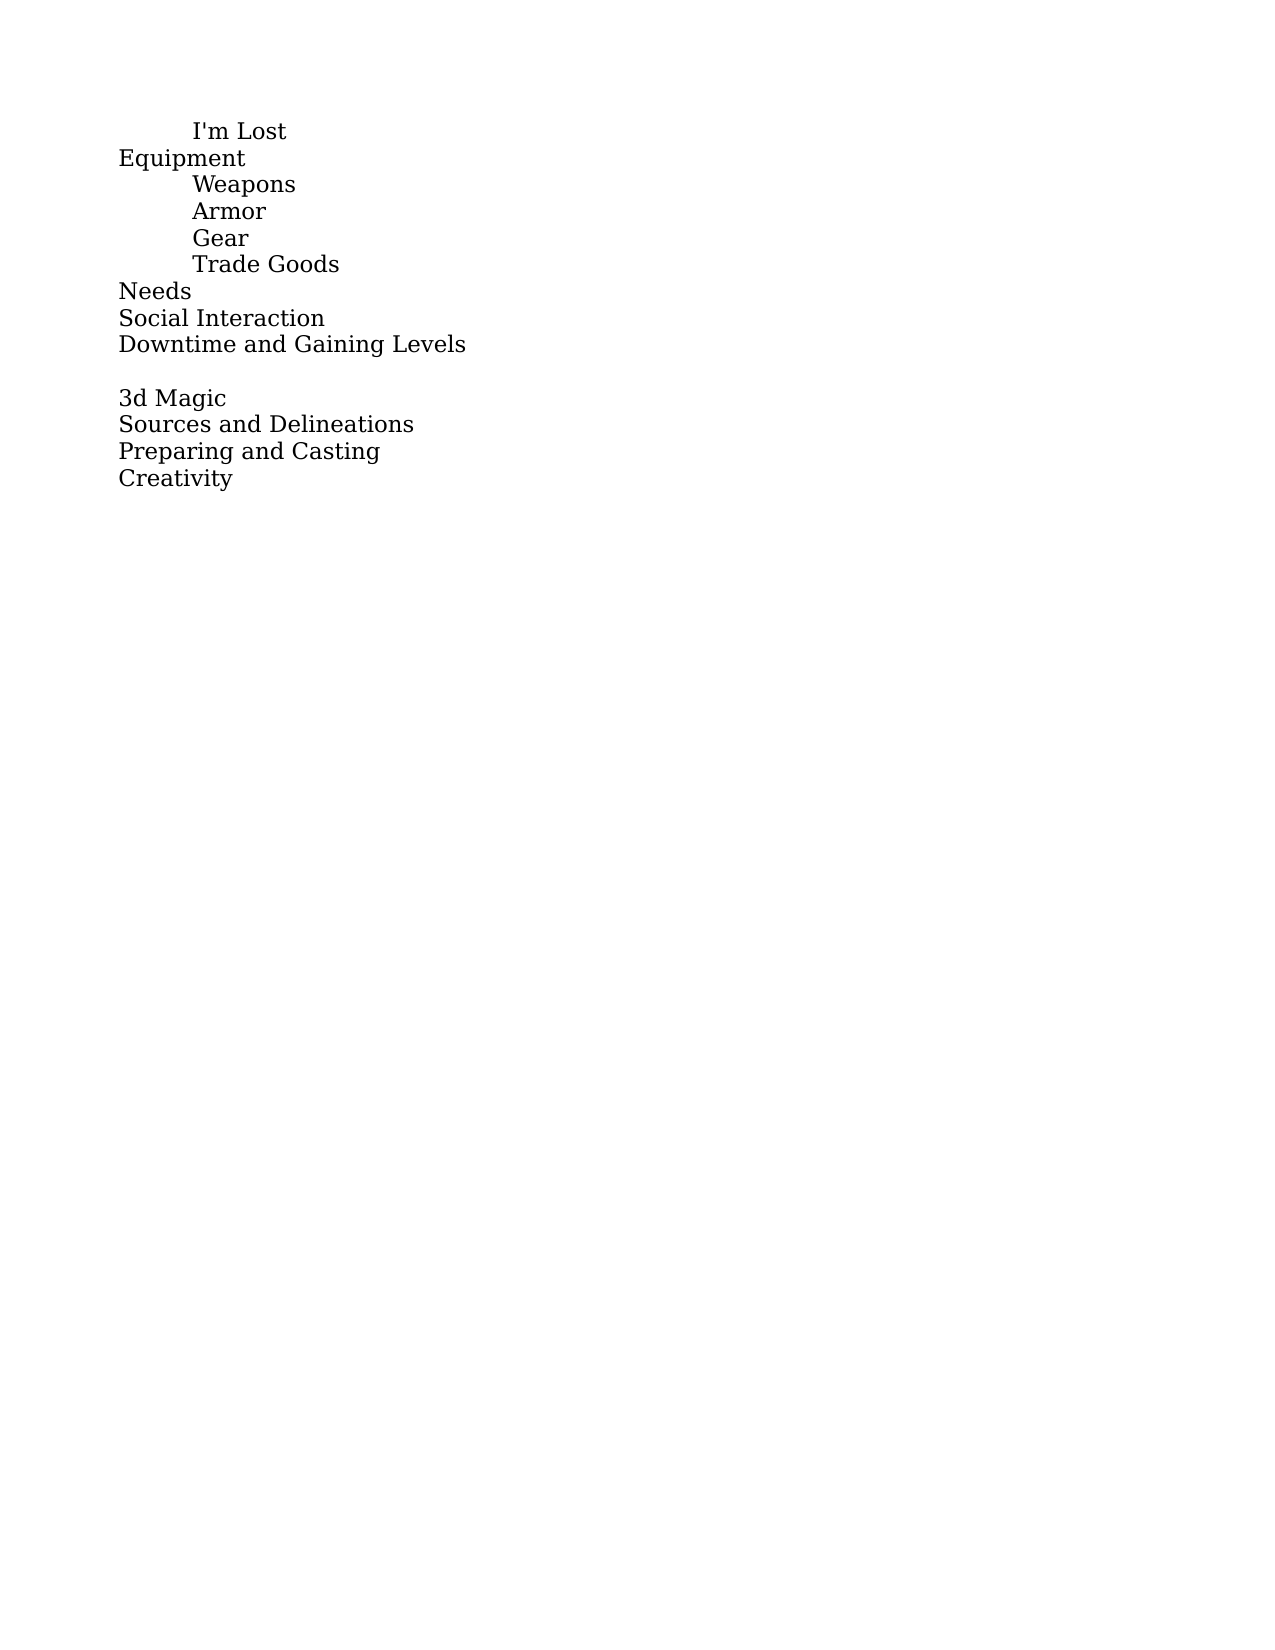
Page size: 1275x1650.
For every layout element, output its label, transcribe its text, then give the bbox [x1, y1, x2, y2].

text 3d Magic [118, 385, 1157, 411]
text Gear [118, 225, 1157, 251]
text Sources and Delineations [118, 411, 1157, 438]
text Preparing and Casting [118, 438, 1157, 465]
text Armor [118, 198, 1157, 225]
text Weapons [118, 171, 1157, 198]
text Downtime and Gaining Levels [118, 331, 1157, 358]
text Equipment [118, 145, 1157, 171]
text I'm Lost [118, 118, 1157, 145]
text Needs [118, 278, 1157, 305]
text Creativity [118, 465, 1157, 491]
text Social Interaction [118, 305, 1157, 331]
text Trade Goods [118, 251, 1157, 278]
